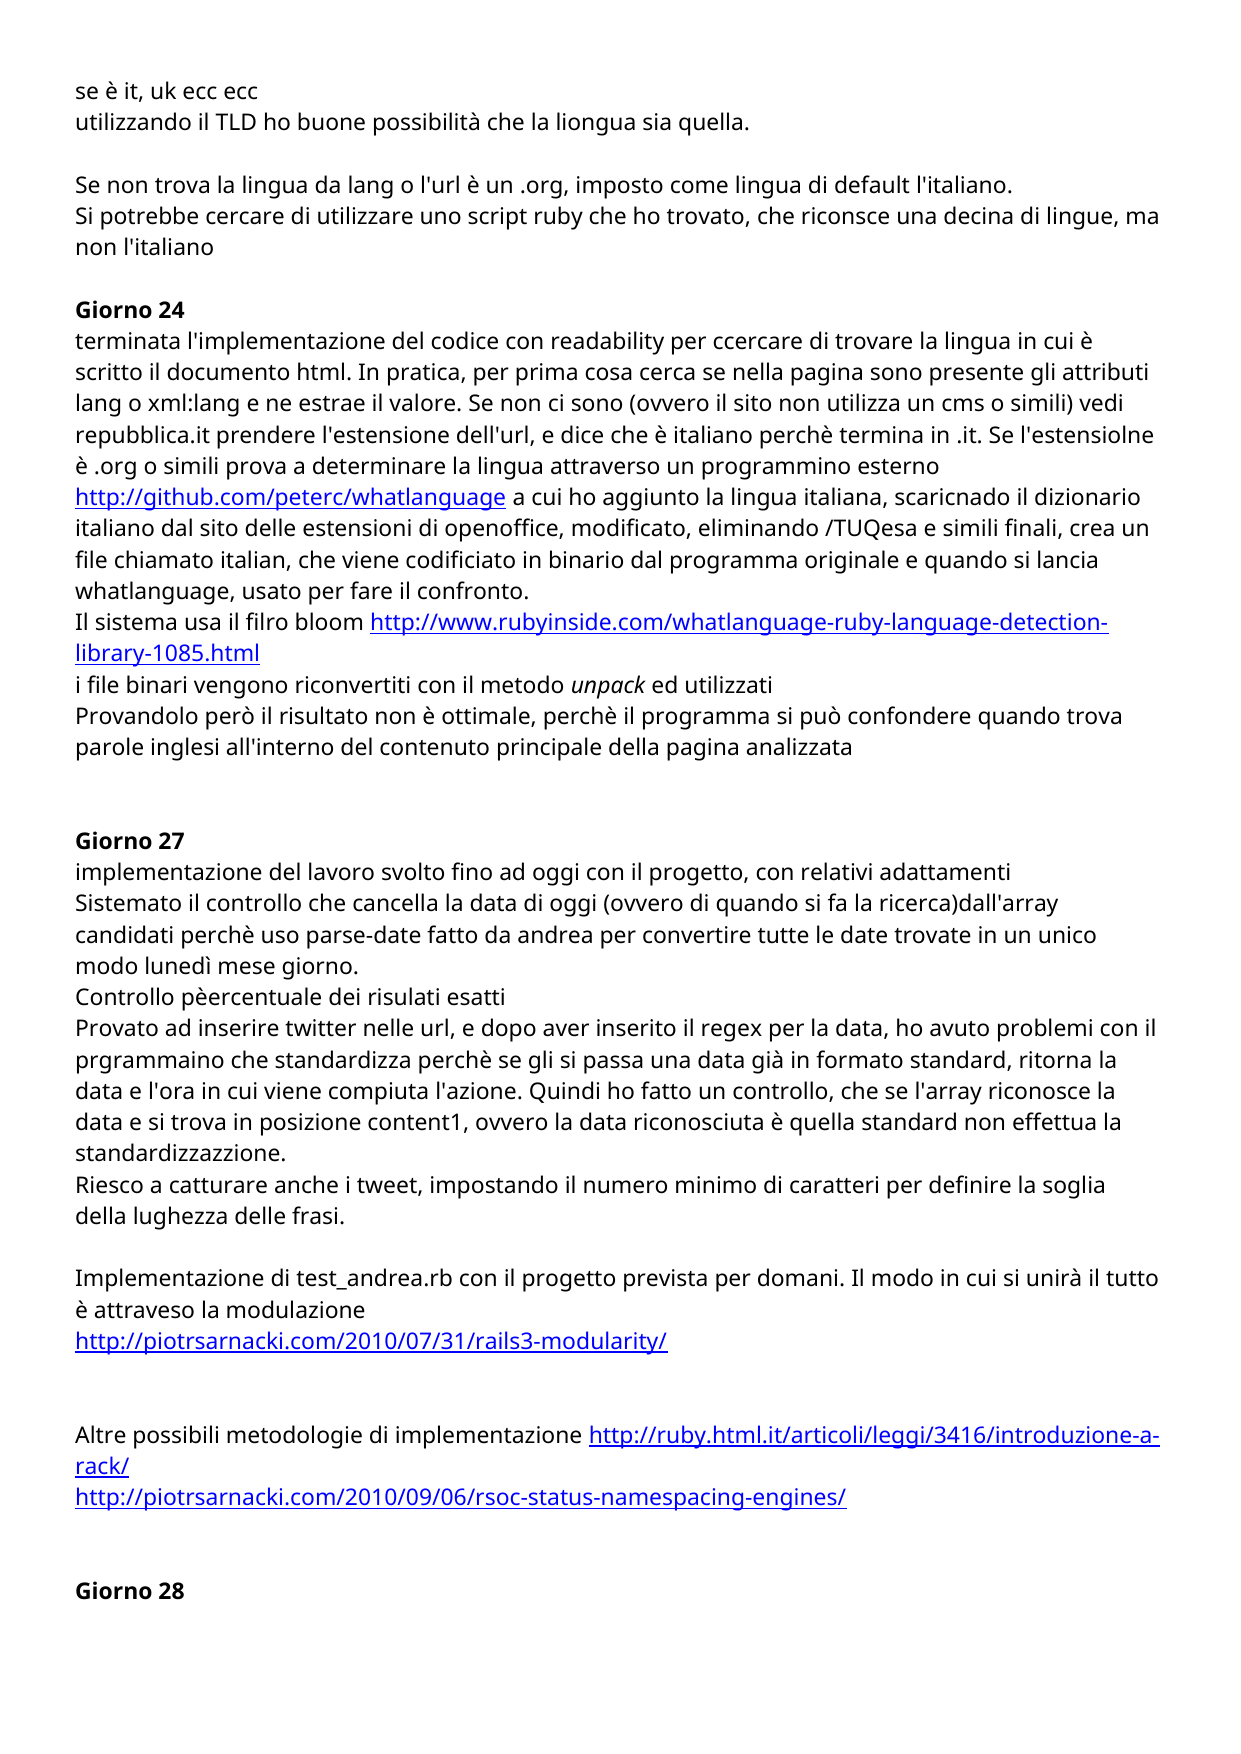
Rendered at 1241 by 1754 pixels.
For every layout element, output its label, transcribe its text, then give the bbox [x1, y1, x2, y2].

text Sistemato il controllo che cancella la data di oggi (ovvero di quando si fa la ricerca)dall'array candidati perchè uso parse-date fatto da andrea per convertire tutte le date trovate in un unico modo lunedì mese giorno. [75, 887, 1162, 981]
text Giorno 28 [75, 1575, 1162, 1606]
text Se non trova la lingua da lang o l'url è un .org, imposto come lingua di default l'italiano. [75, 169, 1162, 200]
text Si potrebbe cercare di utilizzare uno script ruby che ho trovato, che riconsce una decina di lingue, ma non l'italiano [75, 200, 1162, 262]
text terminata l'implementazione del codice con readability per ccercare di trovare la lingua in cui è scritto il documento html. In pratica, per prima cosa cerca se nella pagina sono presente gli attributi lang o xml:lang e ne estrae il valore. Se non ci sono (ovvero il sito non utilizza un cms o simili) vedi repubblica.it prendere l'estensione dell'url, e dice che è italiano perchè termina in .it. Se l'estensiolne è .org o simili prova a determinare la lingua attraverso un programmino esterno http://github.com/peterc/whatlanguage a cui ho aggiunto la lingua italiana, scaricnado il dizionario italiano dal sito delle estensioni di openoffice, modificato, eliminando /TUQesa e simili finali, crea un file chiamato italian, che viene codificiato in binario dal programma originale e quando si lancia whatlanguage, usato per fare il confronto. [75, 325, 1162, 606]
text http://piotrsarnacki.com/2010/09/06/rsoc-status-namespacing-engines/ [75, 1481, 1162, 1512]
text Il sistema usa il filro bloom http://www.rubyinside.com/whatlanguage-ruby-language-detection-library-1085.html [75, 606, 1162, 669]
text Controllo pèercentuale dei risulati esatti [75, 981, 1162, 1012]
text Giorno 24 [75, 294, 1162, 325]
text http://piotrsarnacki.com/2010/07/31/rails3-modularity/ [75, 1325, 1162, 1356]
text Altre possibili metodologie di implementazione http://ruby.html.it/articoli/leggi/3416/introduzione-a-rack/ [75, 1419, 1162, 1481]
text utilizzando il TLD ho buone possibilità che la liongua sia quella. [75, 106, 1162, 137]
text Riesco a catturare anche i tweet, impostando il numero minimo di caratteri per definire la soglia della lughezza delle frasi. [75, 1169, 1162, 1231]
text Implementazione di test_andrea.rb con il progetto prevista per domani. Il modo in cui si unirà il tutto è attraveso la modulazione [75, 1262, 1162, 1325]
text se è it, uk ecc ecc [75, 75, 1162, 106]
text Provandolo però il risultato non è ottimale, perchè il programma si può confondere quando trova parole inglesi all'interno del contenuto principale della pagina analizzata [75, 700, 1162, 762]
text Giorno 27 [75, 825, 1162, 856]
text implementazione del lavoro svolto fino ad oggi con il progetto, con relativi adattamenti [75, 856, 1162, 887]
text i file binari vengono riconvertiti con il metodo unpack ed utilizzati [75, 669, 1162, 700]
text Provato ad inserire twitter nelle url, e dopo aver inserito il regex per la data, ho avuto problemi con il prgrammaino che standardizza perchè se gli si passa una data già in formato standard, ritorna la data e l'ora in cui viene compiuta l'azione. Quindi ho fatto un controllo, che se l'array riconosce la data e si trova in posizione content1, ovvero la data riconosciuta è quella standard non effettua la standardizzazzione. [75, 1012, 1162, 1169]
